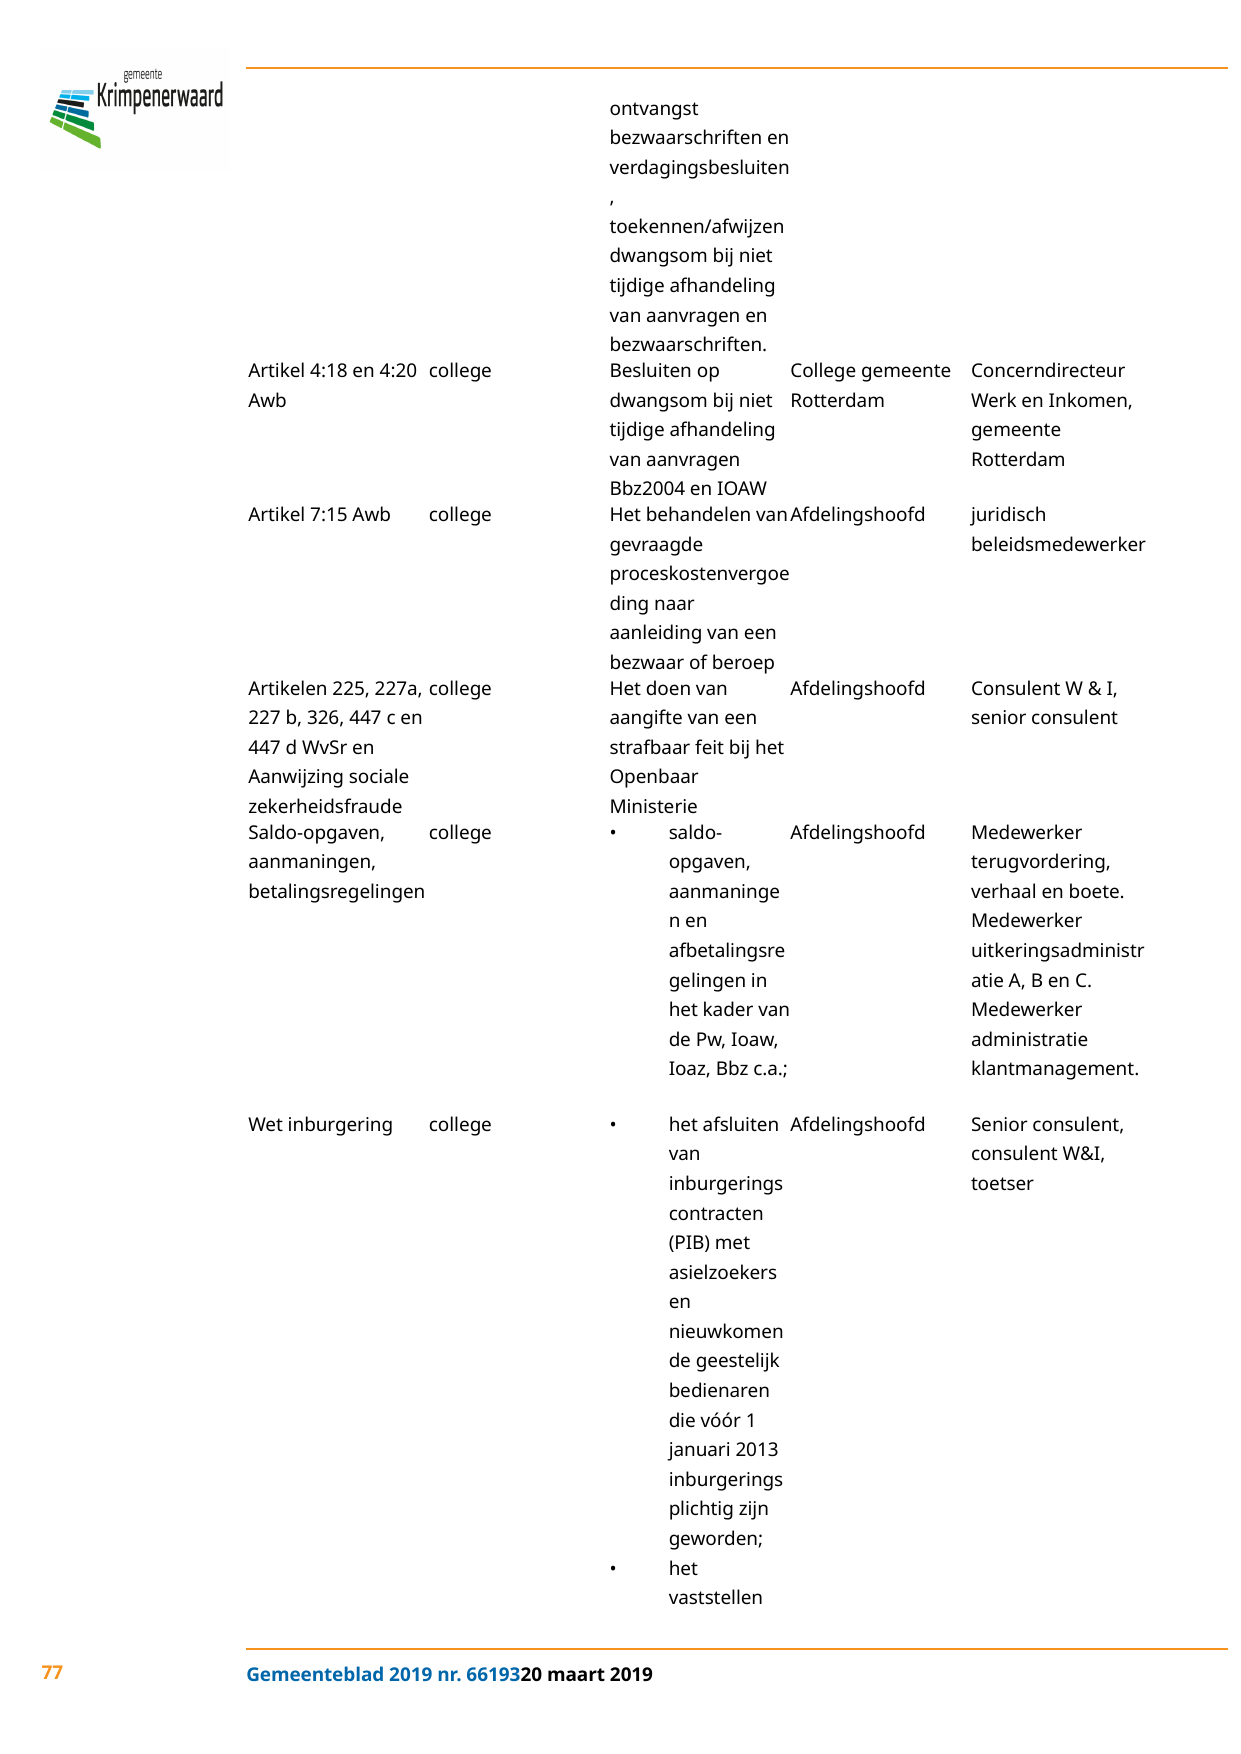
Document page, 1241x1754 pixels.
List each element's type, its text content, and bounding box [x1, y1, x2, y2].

table_cell Consulent W & I, senior consulent [971, 675, 1152, 819]
table_cell college [429, 1111, 609, 1610]
picture [41, 47, 231, 172]
table_cell Artikelen 225, 227a, 227 b, 326, 447 c en 447 d WvSr en Aanwijzing sociale zekerheidsfraude [248, 675, 429, 819]
table_cell college [429, 819, 609, 1111]
table_cell college [429, 501, 609, 675]
table_cell Wet inburgering [248, 1111, 429, 1610]
table_cell Saldo-opgaven, aanmaningen, betalingsregelingen [248, 819, 429, 1111]
table_cell [429, 95, 609, 357]
table_cell Afdelingshoofd [790, 501, 971, 675]
table_cell Het behandelen van gevraagde proceskostenvergoeding naar aanleiding van een bezwaar of beroep [609, 501, 790, 675]
table_cell college [429, 675, 609, 819]
table_cell Senior consulent, consulent W&I, toetser [971, 1111, 1152, 1610]
table_cell [790, 95, 971, 357]
table_cell juridisch beleidsmedewerker [971, 501, 1152, 675]
table_cell het afsluiten van inburgeringscontracten (PIB) met asielzoekers en nieuwkomende geestelijk bedienaren die vóór 1 januari 2013 inburgeringsplichtig zijn geworden; het vaststellen [609, 1111, 790, 1610]
table_cell College gemeente Rotterdam [790, 357, 971, 501]
table_cell Afdelingshoofd [790, 819, 971, 1111]
table_cell Artikel 7:15 Awb [248, 501, 429, 675]
table_cell saldo-opgaven, aanmaningen en afbetalingsregelingen in het kader van de Pw, Ioaw, Ioaz, Bbz c.a.; [609, 819, 790, 1111]
table_cell Afdelingshoofd [790, 675, 971, 819]
table_cell Besluiten op dwangsom bij niet tijdige afhandeling van aanvragen Bbz2004 en IOAW [609, 357, 790, 501]
table_cell Het doen van aangifte van een strafbaar feit bij het Openbaar Ministerie [609, 675, 790, 819]
table_cell Afdelingshoofd [790, 1111, 971, 1610]
table_cell [248, 95, 429, 357]
table_cell college [429, 357, 609, 501]
table_cell [971, 95, 1152, 357]
table_cell Concerndirecteur Werk en Inkomen, gemeente Rotterdam [971, 357, 1152, 501]
table_cell Artikel 4:18 en 4:20 Awb [248, 357, 429, 501]
table_cell ontvangst bezwaarschriften en verdagingsbesluiten, toekennen/afwijzen dwangsom bij niet tijdige afhandeling van aanvragen en bezwaarschriften. [609, 95, 790, 357]
table_cell Medewerker terugvordering, verhaal en boete. Medewerker uitkeringsadministratie A, B en C. Medewerker administratie klantmanagement. [971, 819, 1152, 1111]
